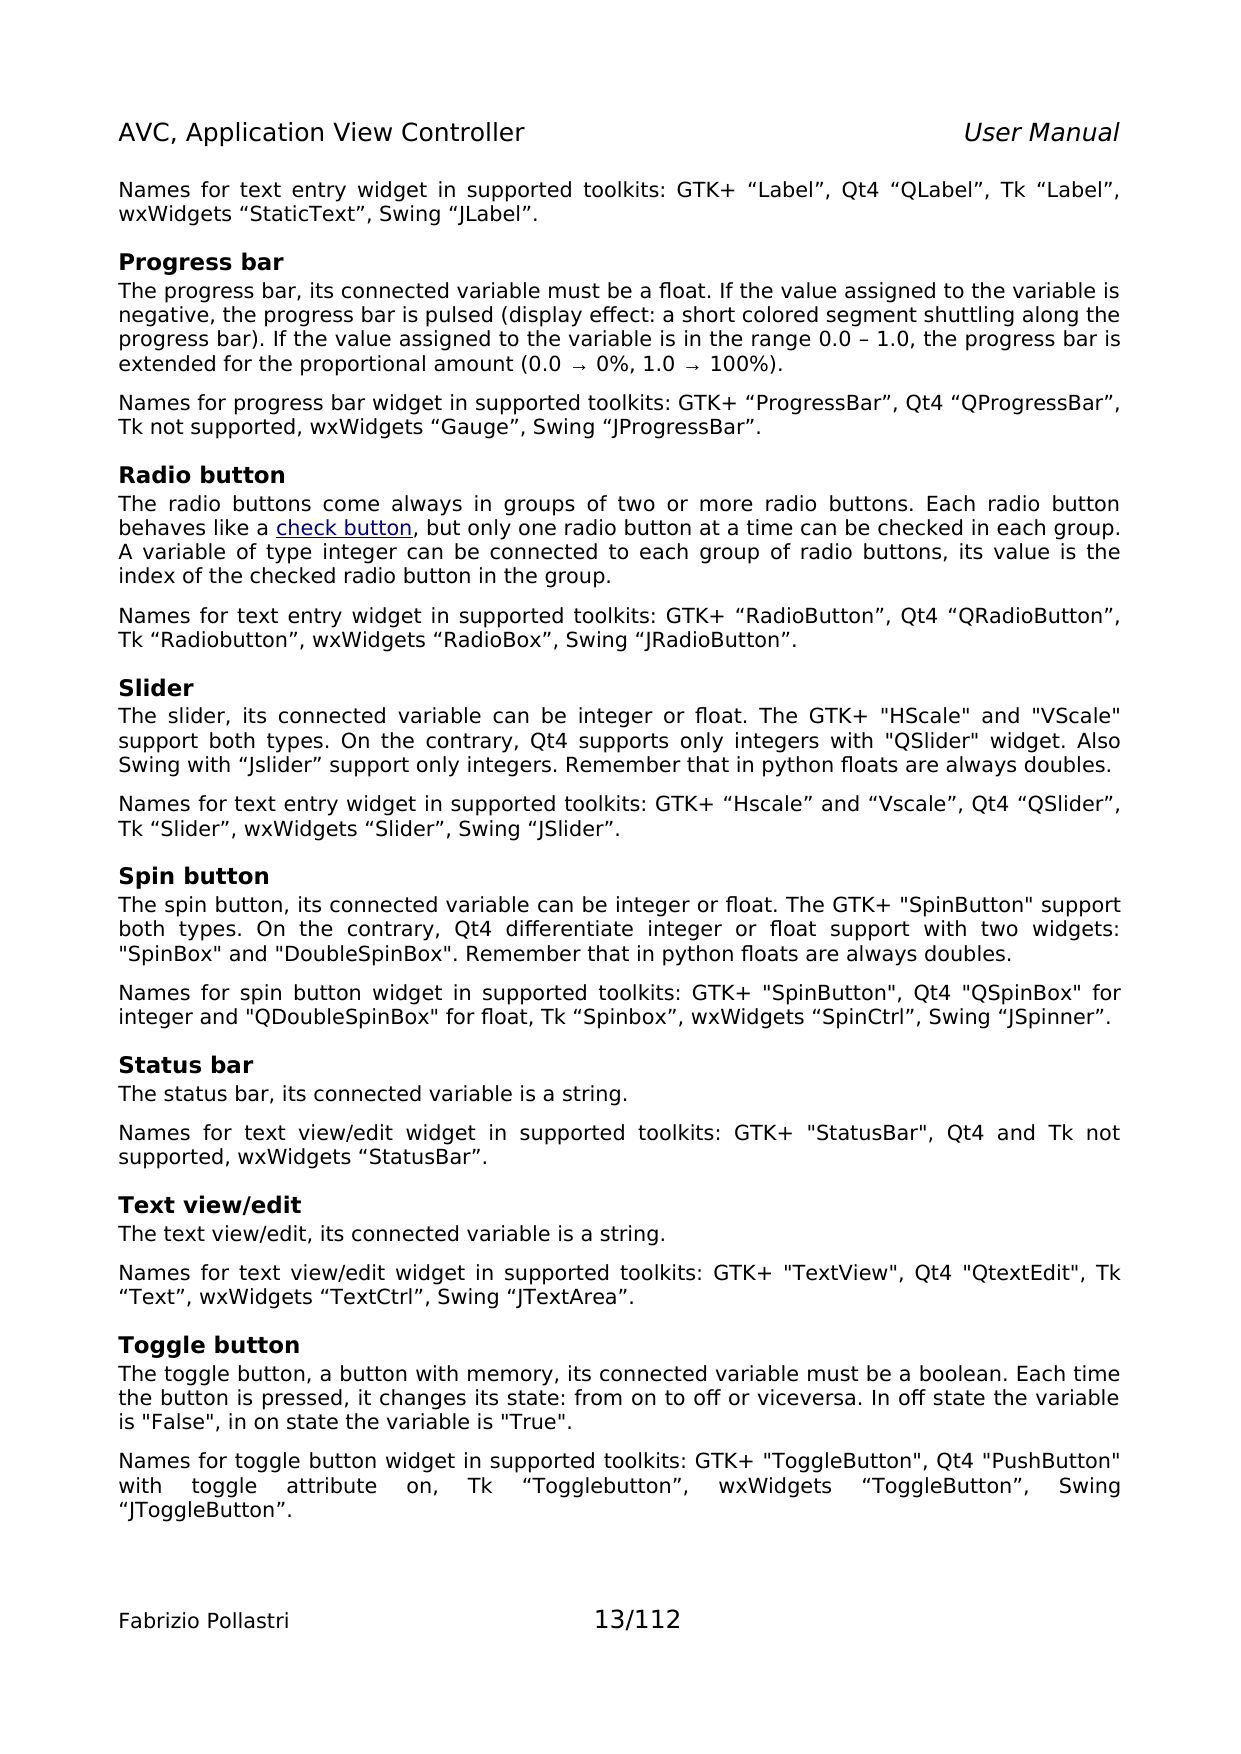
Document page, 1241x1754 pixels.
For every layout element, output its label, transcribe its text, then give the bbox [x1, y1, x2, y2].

text Names for progress bar widget in supported toolkits: GTK+ “ProgressBar”, Qt4 “QProgressBar”, Tk not supported, wxWidgets “Gauge”, Swing “JProgressBar”. [118, 391, 1122, 439]
text Names for spin button widget in supported toolkits: GTK+ "SpinButton", Qt4 "QSpinBox" for integer and "QDoubleSpinBox" for float, Tk “Spinbox”, wxWidgets “SpinCtrl”, Swing “JSpinner”. [118, 981, 1122, 1029]
text The text view/edit, its connected variable is a string. [118, 1222, 1122, 1246]
subtitle Slider [118, 675, 1122, 701]
text The status bar, its connected variable is a string. [118, 1082, 1122, 1106]
subtitle Status bar [118, 1052, 1122, 1078]
subtitle Toggle button [118, 1332, 1122, 1358]
text Names for text entry widget in supported toolkits: GTK+ “RadioButton”, Qt4 “QRadioButton”, Tk “Radiobutton”, wxWidgets “RadioBox”, Swing “JRadioButton”. [118, 604, 1122, 652]
text The slider, its connected variable can be integer or float. The GTK+ "HScale" and "VScale" support both types. On the contrary, Qt4 supports only integers with "QSlider" widget. Also Swing with “Jslider” support only integers. Remember that in python floats are always doubles. [118, 704, 1122, 777]
subtitle Radio button [118, 462, 1122, 489]
text Names for text view/edit widget in supported toolkits: GTK+ "StatusBar", Qt4 and Tk not supported, wxWidgets “StatusBar”. [118, 1121, 1122, 1169]
subtitle Spin button [118, 863, 1122, 890]
subtitle Text view/edit [118, 1192, 1122, 1218]
subtitle Progress bar [118, 249, 1122, 276]
text The radio buttons come always in groups of two or more radio buttons. Each radio button behaves like a check button, but only one radio button at a time can be checked in each group. A variable of type integer can be connected to each group of radio buttons, its value is the index of the checked radio button in the group. [118, 492, 1122, 589]
text The toggle button, a button with memory, its connected variable must be a boolean. Each time the button is pressed, it changes its state: from on to off or viceversa. In off state the variable is "False", in on state the variable is "True". [118, 1362, 1122, 1434]
text Names for text view/edit widget in supported toolkits: GTK+ "TextView", Qt4 "QtextEdit", Tk “Text”, wxWidgets “TextCtrl”, Swing “JTextArea”. [118, 1261, 1122, 1309]
text Names for toggle button widget in supported toolkits: GTK+ "ToggleButton", Qt4 "PushButton" with toggle attribute on, Tk “Togglebutton”, wxWidgets “ToggleButton”, Swing “JToggleButton”. [118, 1449, 1122, 1522]
text The spin button, its connected variable can be integer or float. The GTK+ "SpinButton" support both types. On the contrary, Qt4 differentiate integer or float support with two widgets: "SpinBox" and "DoubleSpinBox". Remember that in python floats are always doubles. [118, 893, 1122, 966]
text The progress bar, its connected variable must be a float. If the value assigned to the variable is negative, the progress bar is pulsed (display effect: a short colored segment shuttling along the progress bar). If the value assigned to the variable is in the range 0.0 – 1.0, the progress bar is extended for the proportional amount (0.0 → 0%, 1.0 → 100%). [118, 279, 1122, 376]
text Names for text entry widget in supported toolkits: GTK+ “Hscale” and “Vscale”, Qt4 “QSlider”, Tk “Slider”, wxWidgets “Slider”, Swing “JSlider”. [118, 792, 1122, 841]
text Names for text entry widget in supported toolkits: GTK+ “Label”, Qt4 “QLabel”, Tk “Label”, wxWidgets “StaticText”, Swing “JLabel”. [118, 178, 1122, 227]
